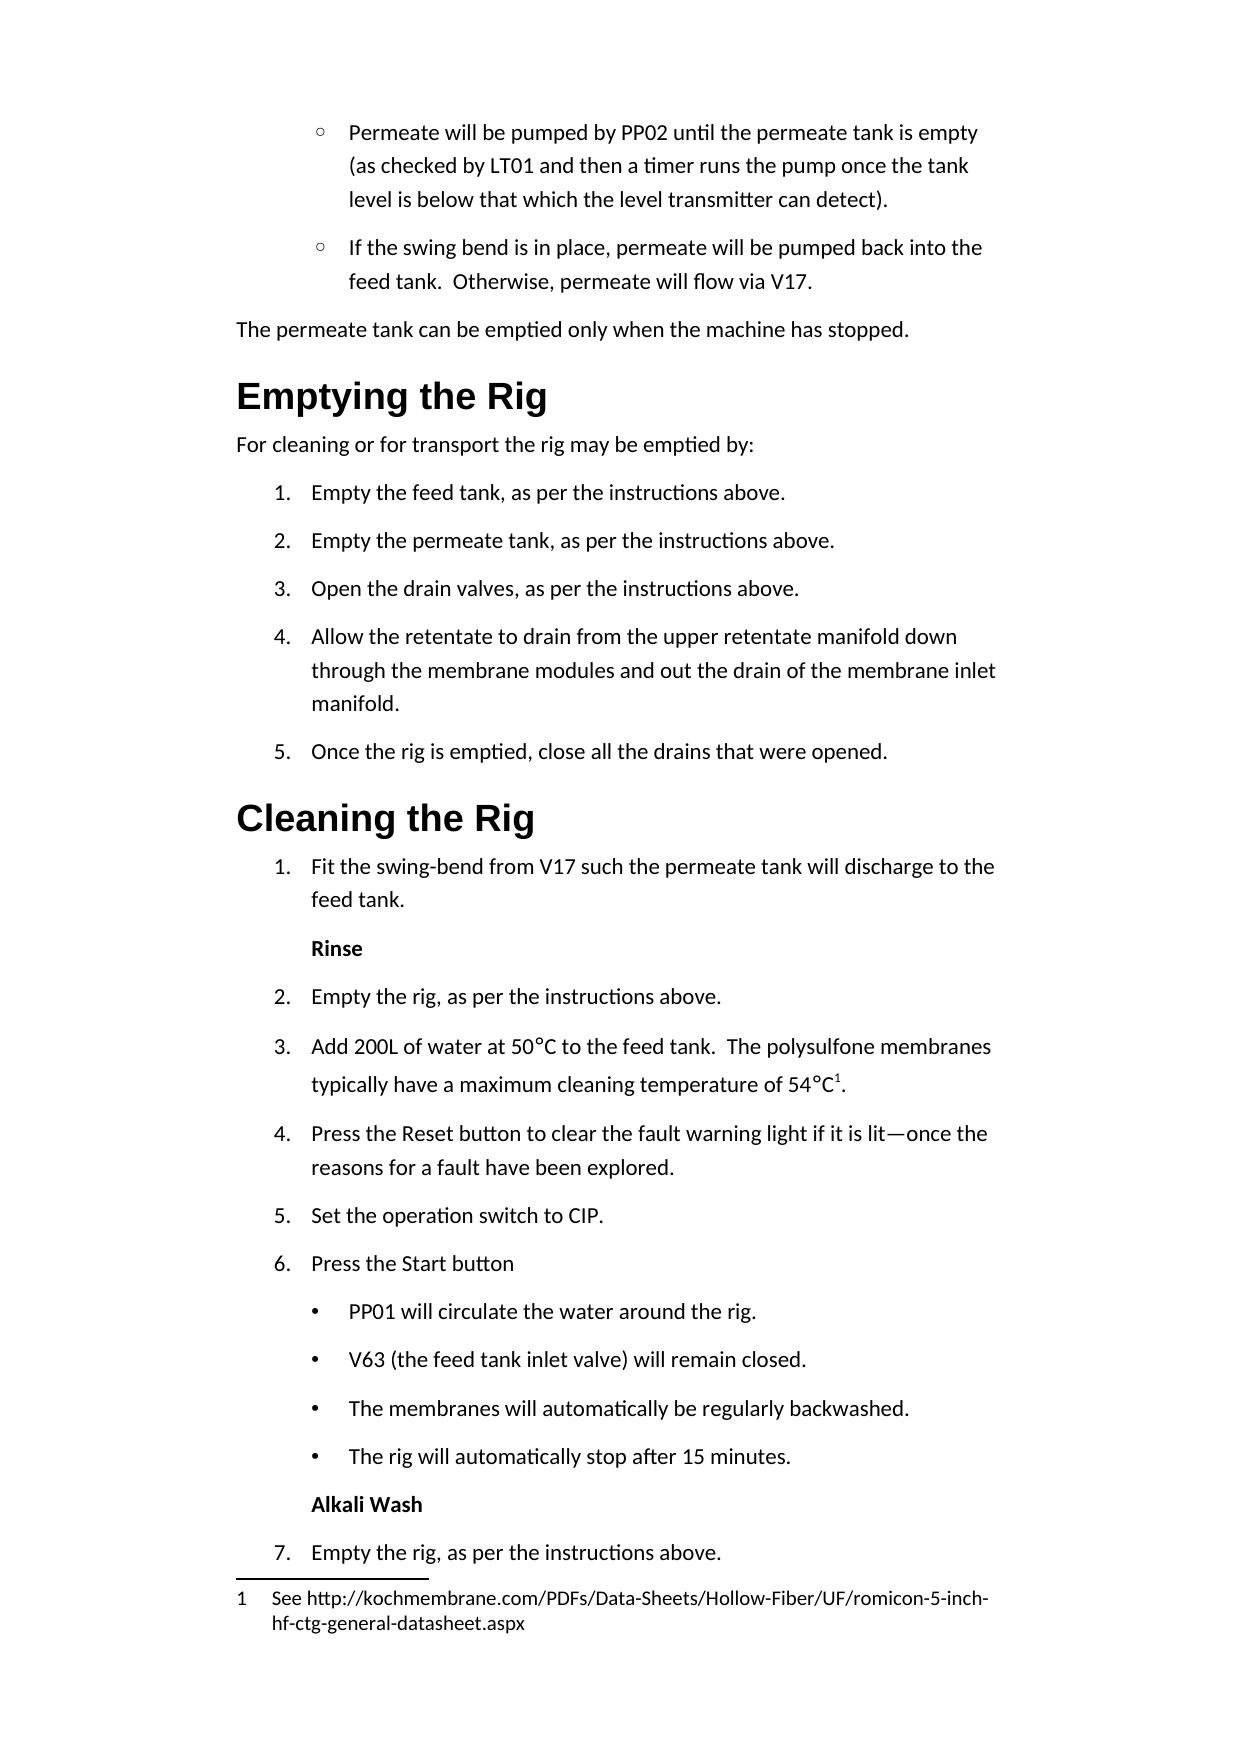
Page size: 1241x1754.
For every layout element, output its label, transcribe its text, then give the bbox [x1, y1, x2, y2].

list Allow the retentate to drain from the upper retentate manifold down through the membrane modules and out the drain of the membrane inlet manifold. [274, 622, 1004, 717]
list PP01 will circulate the water around the rig. [311, 1297, 1004, 1326]
list See http://kochmembrane.com/PDFs/Data-Sheets/Hollow-Fiber/UF/romicon-5-inch-hf-ctg-general-datasheet.aspx [236, 1585, 1004, 1636]
subtitle Cleaning the Rig [236, 796, 1004, 839]
list Set the operation switch to CIP. [274, 1201, 1004, 1229]
list Empty the rig, as per the instructions above. [274, 1538, 1004, 1566]
list Once the rig is emptied, close all the drains that were opened. [274, 737, 1004, 765]
text The permeate tank can be emptied only when the machine has stopped. [236, 315, 1004, 343]
list Press the Start button [274, 1249, 1004, 1277]
list Press the Reset button to clear the fault warning light if it is lit—once the reasons for a fault have been explored. [274, 1119, 1004, 1181]
list Empty the feed tank, as per the instructions above. [274, 478, 1004, 506]
text For cleaning or for transport the rig may be emptied by: [236, 430, 1004, 458]
list The membranes will automatically be regularly backwashed. [311, 1394, 1004, 1422]
list Empty the rig, as per the instructions above. [274, 982, 1004, 1010]
subtitle Emptying the Rig [236, 373, 1004, 417]
list Fit the swing-bend from V17 such the permeate tank will discharge to the feed tank. [274, 852, 1004, 914]
list Permeate will be pumped by PP02 until the permeate tank is empty (as checked by LT01 and then a timer runs the pump once the tank level is below that which the level transmitter can detect). [311, 118, 1004, 213]
list If the swing bend is in place, permeate will be pumped back into the feed tank. Otherwise, permeate will flow via V17. [311, 233, 1004, 295]
list V63 (the feed tank inlet valve) will remain closed. [311, 1346, 1004, 1374]
list Empty the permeate tank, as per the instructions above. [274, 526, 1004, 554]
list The rig will automatically stop after 15 minutes. [311, 1442, 1004, 1470]
list Alkali Wash [274, 1490, 1004, 1518]
list Rinse [274, 934, 1004, 962]
list Open the drain valves, as per the instructions above. [274, 574, 1004, 602]
list Add 200L of water at 50°C to the feed tank. The polysulfone membranes typically have a maximum cleaning temperature of 54°C. [274, 1030, 1004, 1099]
